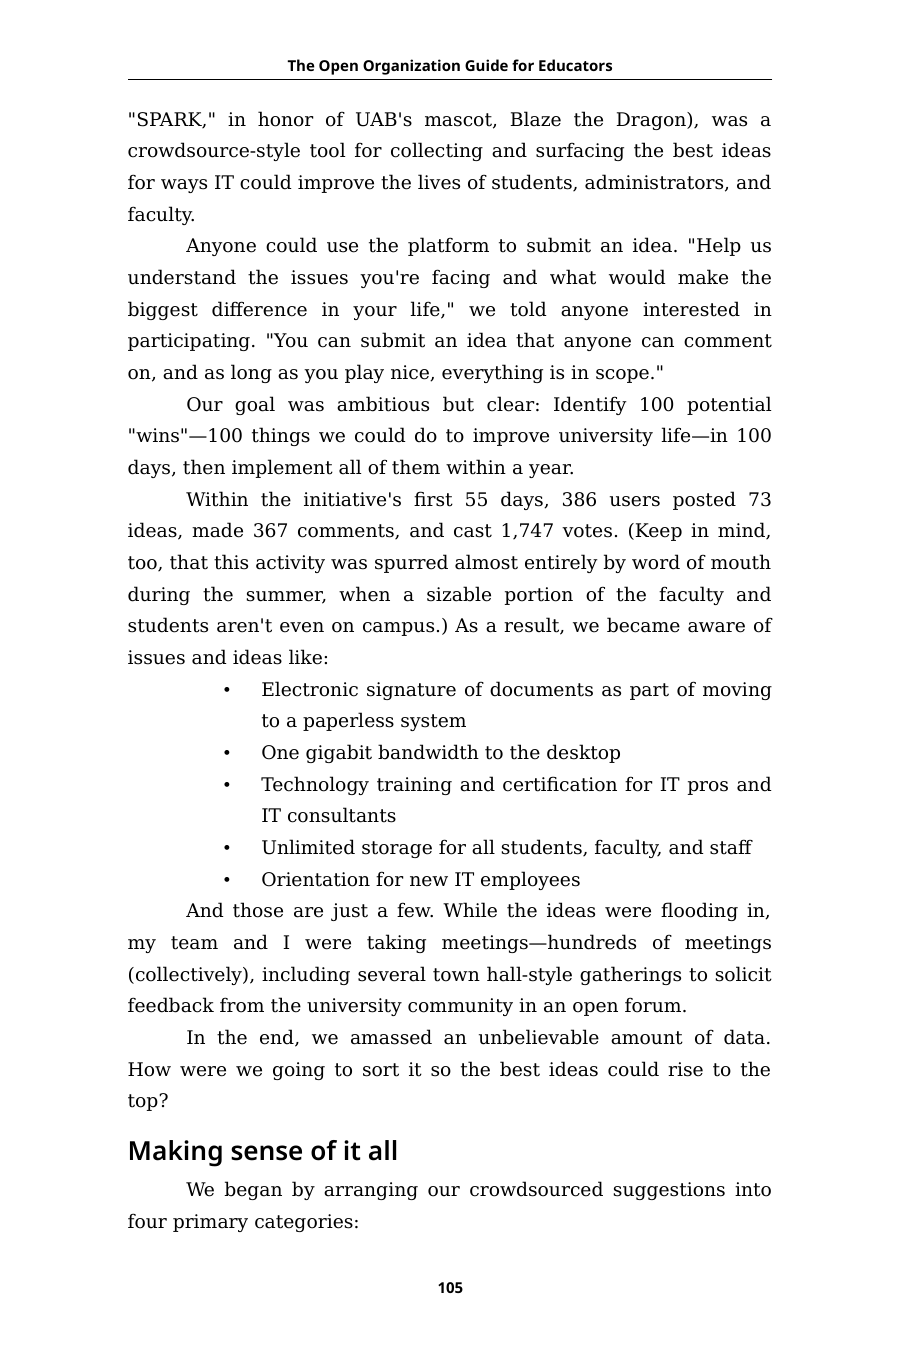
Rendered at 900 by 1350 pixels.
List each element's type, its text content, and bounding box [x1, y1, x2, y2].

text Within the initiative's first 55 days, 386 users posted 73 ideas, made 367 comments, and cast 1,747 votes. (Keep in mind, too, that this activity was spurred almost entirely by word of mouth during the summer, when a sizable portion of the faculty and students aren't even on campus.) As a result, we became aware of issues and ideas like: [127, 489, 772, 669]
text Our goal was ambitious but clear: Identify 100 potential "wins"—100 things we could do to improve university life—in 100 days, then implement all of them within a year. [127, 394, 772, 479]
text We began by arranging our crowdsourced suggestions into four primary categories: [127, 1179, 772, 1233]
subtitle Making sense of it all [127, 1137, 772, 1167]
text And those are just a few. While the ideas were flooding in, my team and I were taking meetings—hundreds of meetings (collectively), including several town hall-style gatherings to solicit feedback from the university community in an open forum. [127, 900, 772, 1017]
list Technology training and certification for IT pros and IT consultants [223, 774, 772, 827]
list Unlimited storage for all students, faculty, and staff [223, 837, 772, 859]
text In the end, we amassed an unbelievable amount of data. How were we going to sort it so the best ideas could rise to the top? [127, 1027, 772, 1112]
list Orientation for new IT employees [223, 869, 772, 891]
text "SPARK," in honor of UAB's mascot, Blaze the Dragon), was a crowdsource-style tool for collecting and surfacing the best ideas for ways IT could improve the lives of students, administrators, and faculty. [127, 109, 772, 226]
list Electronic signature of documents as part of moving to a paperless system [223, 679, 772, 732]
text Anyone could use the platform to submit an idea. "Help us understand the issues you're facing and what would make the biggest difference in your life," we told anyone interested in participating. "You can submit an idea that anyone can comment on, and as long as you play nice, everything is in scope." [127, 235, 772, 384]
list One gigabit bandwidth to the desktop [223, 742, 772, 764]
